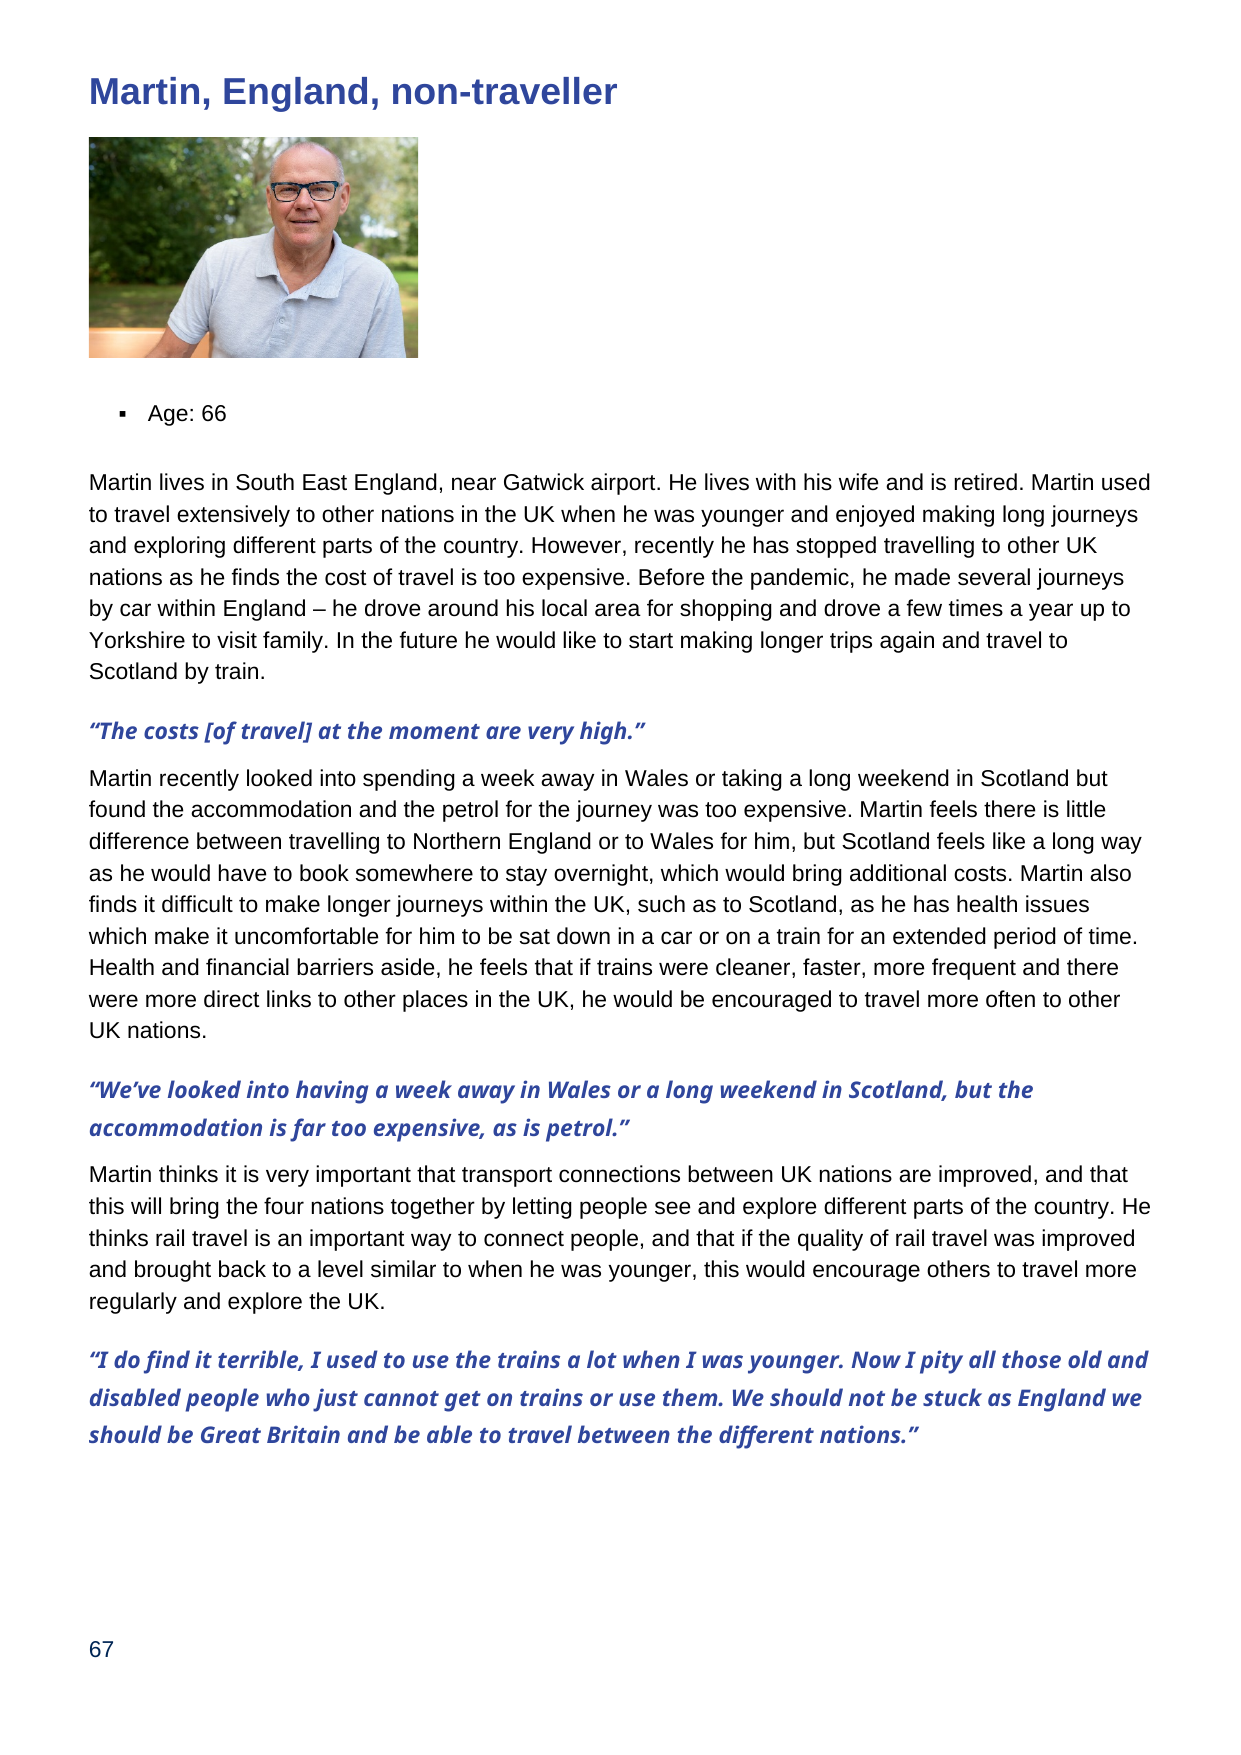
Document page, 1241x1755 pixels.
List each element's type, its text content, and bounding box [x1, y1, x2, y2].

text “The costs [of travel] at the moment are very high.” [89, 715, 1152, 746]
text “I do find it terrible, I used to use the trains a lot when I was younger. Now I pity all those old and disabled people who just cannot get on trains or use them. We should not be stuck as England we should be Great Britain and be able to travel between the different nations.” [89, 1344, 1152, 1451]
list Martin thinks it is very important that transport connections between UK nations are improved, and that this will bring the four nations together by letting people see and explore different parts of the country. He thinks rail travel is an important way to connect people, and that if the quality of rail travel was improved and brought back to a level similar to when he was younger, this would encourage others to travel more regularly and explore the UK. [89, 1161, 1152, 1314]
list Age: 66 [118, 400, 1152, 426]
list Martin lives in South East England, near Gatwick airport. He lives with his wife and is retired. Martin used to travel extensively to other nations in the UK when he was younger and enjoyed making long journeys and exploring different parts of the country. However, recently he has stopped travelling to other UK nations as he finds the cost of travel is too expensive. Before the pandemic, he made several journeys by car within England – he drove around his local area for shopping and drove a few times a year up to Yorkshire to visit family. In the future he would like to start making longer trips again and travel to Scotland by train. [89, 469, 1152, 685]
list Martin recently looked into spending a week away in Wales or taking a long weekend in Scotland but found the accommodation and the petrol for the journey was too expensive. Martin feels there is little difference between travelling to Northern England or to Wales for him, but Scotland feels like a long way as he would have to book somewhere to stay overnight, which would bring additional costs. Martin also finds it difficult to make longer journeys within the UK, such as to Scotland, as he has health issues which make it uncomfortable for him to be sat down in a car or on a train for an extended period of time. Health and financial barriers aside, he feels that if trains were cleaner, faster, more frequent and there were more direct links to other places in the UK, he would be encouraged to travel more often to other UK nations. [89, 765, 1152, 1044]
subtitle Martin, England, non-traveller [89, 69, 1152, 112]
text “We’ve looked into having a week away in Wales or a long weekend in Scotland, but the accommodation is far too expensive, as is petrol.” [89, 1074, 1152, 1143]
